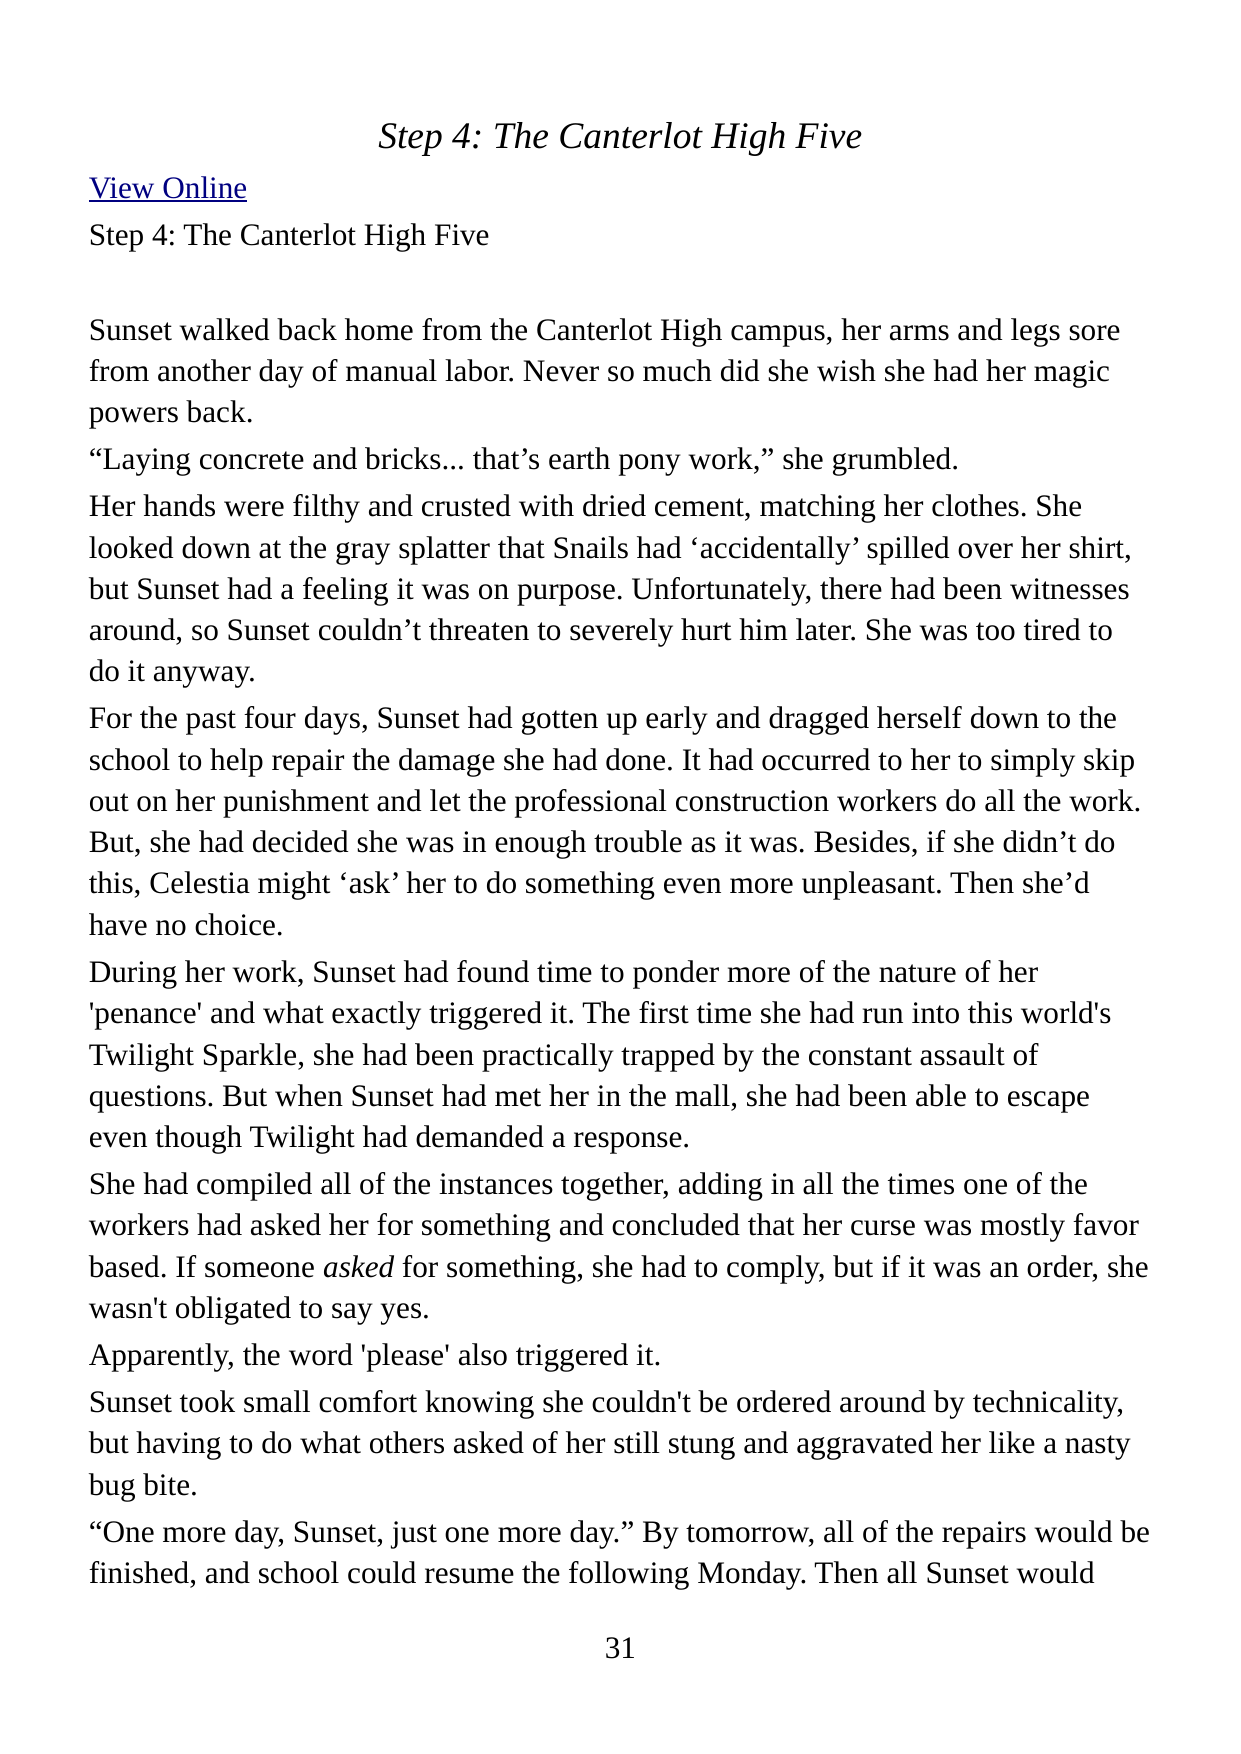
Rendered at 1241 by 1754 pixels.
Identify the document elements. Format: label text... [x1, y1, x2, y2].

text “One more day, Sunset, just one more day.” By tomorrow, all of the repairs would be finished, and school could resume the following Monday. Then all Sunset would [88, 1513, 1152, 1590]
text For the past four days, Sunset had gotten up early and dragged herself down to the school to help repair the damage she had done. It had occurred to her to simply skip out on her punishment and let the professional construction workers do all the work. But, she had decided she was in enough trouble as it was. Besides, if she didn’t do this, Celestia might ‘ask’ her to do something even more unpleasant. Then she’d have no choice. [88, 700, 1152, 942]
text View Online [88, 169, 1152, 205]
text Apparently, the word 'please' also triggered it. [88, 1336, 1152, 1372]
text She had compiled all of the instances together, adding in all the times one of the workers had asked her for something and concluded that her curse was mostly favor based. If someone asked for something, she had to comply, but if it was an order, she wasn't obligated to say yes. [88, 1165, 1152, 1325]
text Step 4: The Canterlot High Five [88, 216, 1152, 252]
text Sunset walked back home from the Canterlot High campus, her arms and legs sore from another day of manual labor. Never so much did she wish she had her magic powers back. [88, 311, 1152, 429]
text Her hands were filthy and crusted with dried cement, matching her clothes. She looked down at the gray splatter that Snails had ‘accidentally’ spilled over her shirt, but Sunset had a feeling it was on purpose. Unfortunately, there had been witnesses around, so Sunset couldn’t threaten to severely hurt him later. She was too tired to do it anyway. [88, 488, 1152, 688]
subtitle Step 4: The Canterlot High Five [88, 113, 1152, 157]
text “Laying concrete and bricks... that’s earth pony work,” she grumbled. [88, 440, 1152, 476]
text Sunset took small comfort knowing she couldn't be ordered around by technicality, but having to do what others asked of her still stung and aggravated her like a nasty bug bite. [88, 1383, 1152, 1502]
text During her work, Sunset had found time to ponder more of the nature of her 'penance' and what exactly triggered it. The first time she had run into this world's Twilight Sparkle, she had been practically trapped by the constant assault of questions. But when Sunset had met her in the mall, she had been able to escape even though Twilight had demanded a response. [88, 953, 1152, 1154]
